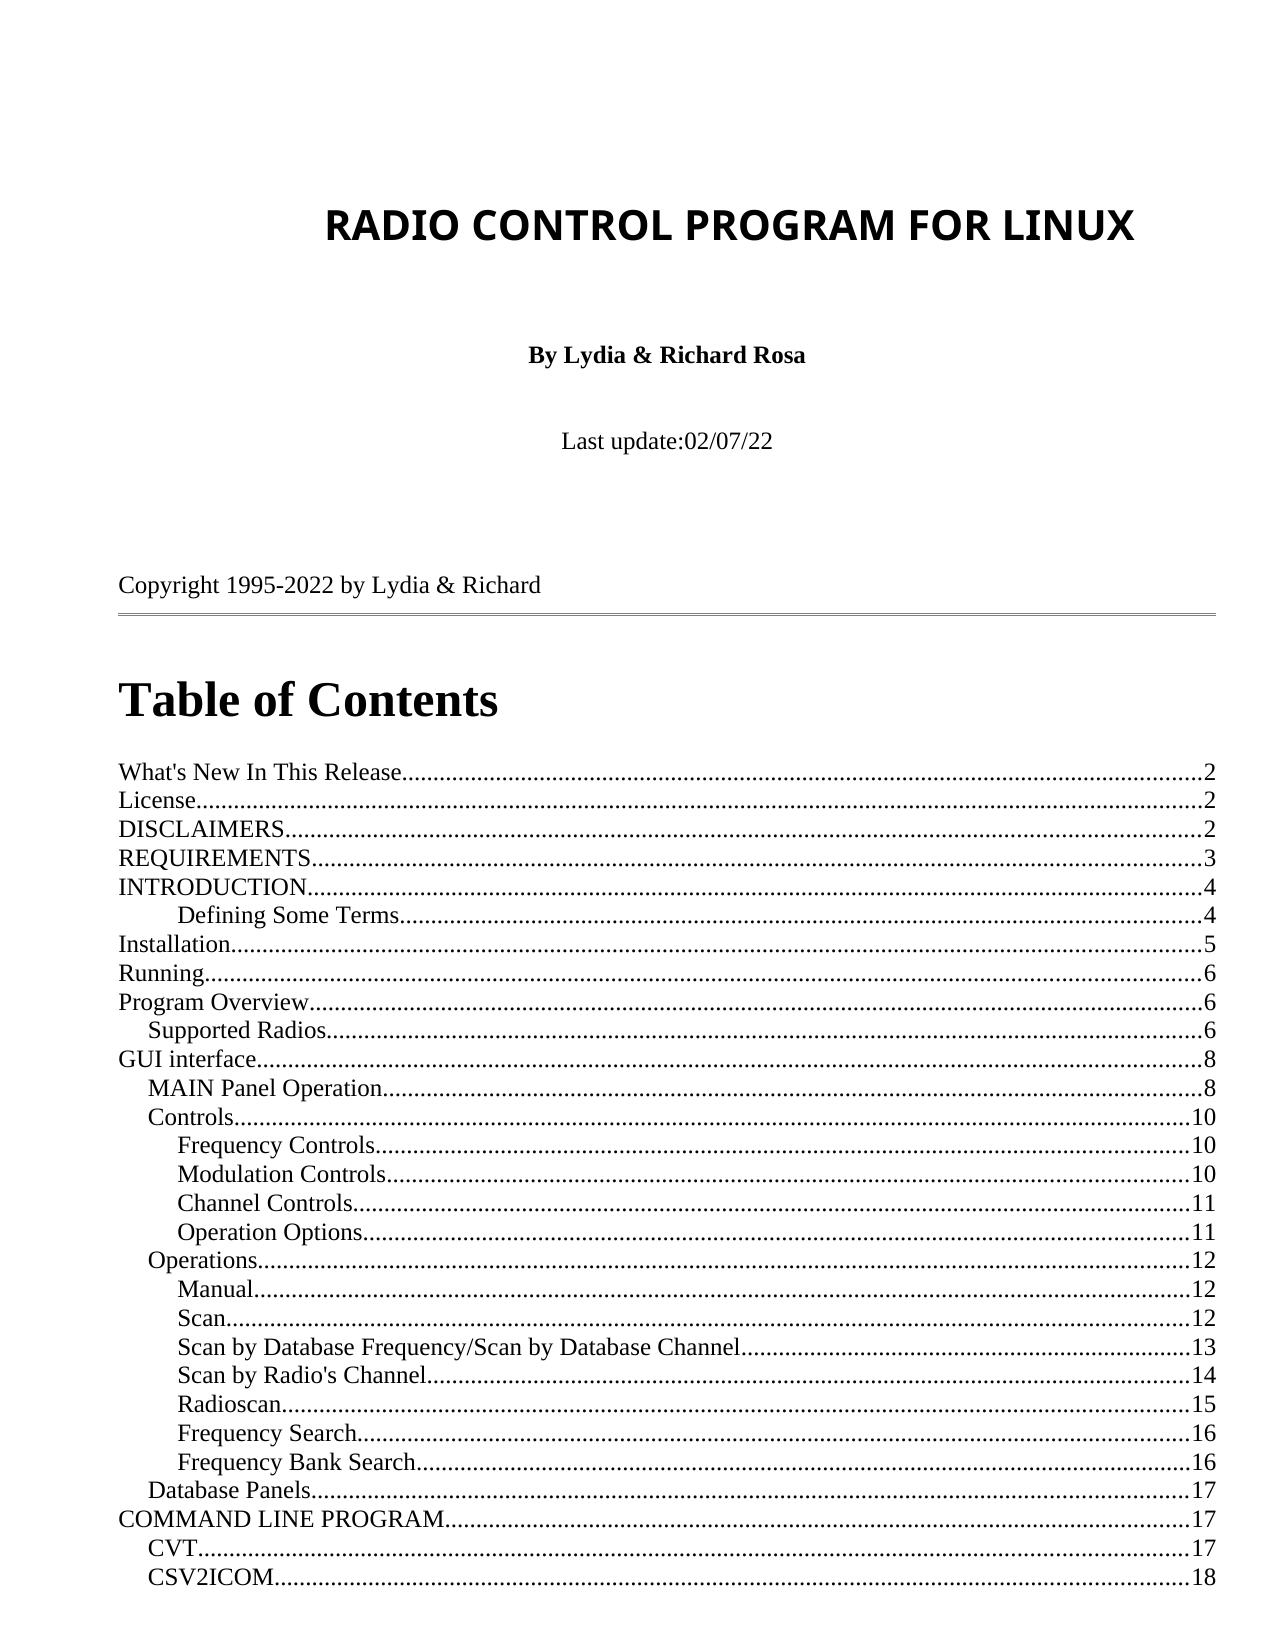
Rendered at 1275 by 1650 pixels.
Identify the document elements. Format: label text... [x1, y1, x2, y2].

text Operation Options 11 [177, 1217, 1216, 1245]
text Defining Some Terms 4 [177, 900, 1216, 929]
text CVT 17 [148, 1533, 1216, 1562]
text Frequency Bank Search 16 [177, 1447, 1216, 1475]
text Scan by Database Frequency/Scan by Database Channel 13 [177, 1332, 1216, 1360]
text MAIN Panel Operation 8 [148, 1073, 1216, 1102]
text Last update:02/07/22 [118, 426, 1216, 455]
text GUI interface 8 [118, 1044, 1216, 1073]
text License 2 [118, 785, 1216, 814]
text Program Overview 6 [118, 987, 1216, 1015]
text Running 6 [118, 958, 1216, 987]
text Frequency Controls 10 [177, 1130, 1216, 1159]
subtitle Table of Contents [118, 670, 1216, 727]
text Supported Radios 6 [148, 1015, 1216, 1044]
text Installation 5 [118, 929, 1216, 958]
text DISCLAIMERS 2 [118, 814, 1216, 843]
text REQUIREMENTS 3 [118, 843, 1216, 872]
text Manual 12 [177, 1274, 1216, 1303]
text Copyright 1995-2022 by Lydia & Richard [118, 455, 1216, 598]
text Frequency Search 16 [177, 1418, 1216, 1447]
text Controls 10 [148, 1102, 1216, 1130]
text Channel Controls 11 [177, 1188, 1216, 1217]
text Radioscan 15 [177, 1389, 1216, 1418]
text Scan 12 [177, 1303, 1216, 1332]
text COMMAND LINE PROGRAM 17 [118, 1504, 1216, 1533]
text Scan by Radio's Channel 14 [177, 1360, 1216, 1389]
text Modulation Controls 10 [177, 1159, 1216, 1188]
text INTRODUCTION 4 [118, 872, 1216, 900]
text CSV2ICOM 18 [148, 1562, 1216, 1590]
text What's New In This Release 2 [118, 757, 1216, 785]
text Operations 12 [148, 1245, 1216, 1274]
subtitle RADIO CONTROL PROGRAM FOR LINUX [118, 196, 1216, 253]
text Database Panels 17 [148, 1475, 1216, 1504]
text By Lydia & Richard Rosa [118, 340, 1216, 368]
